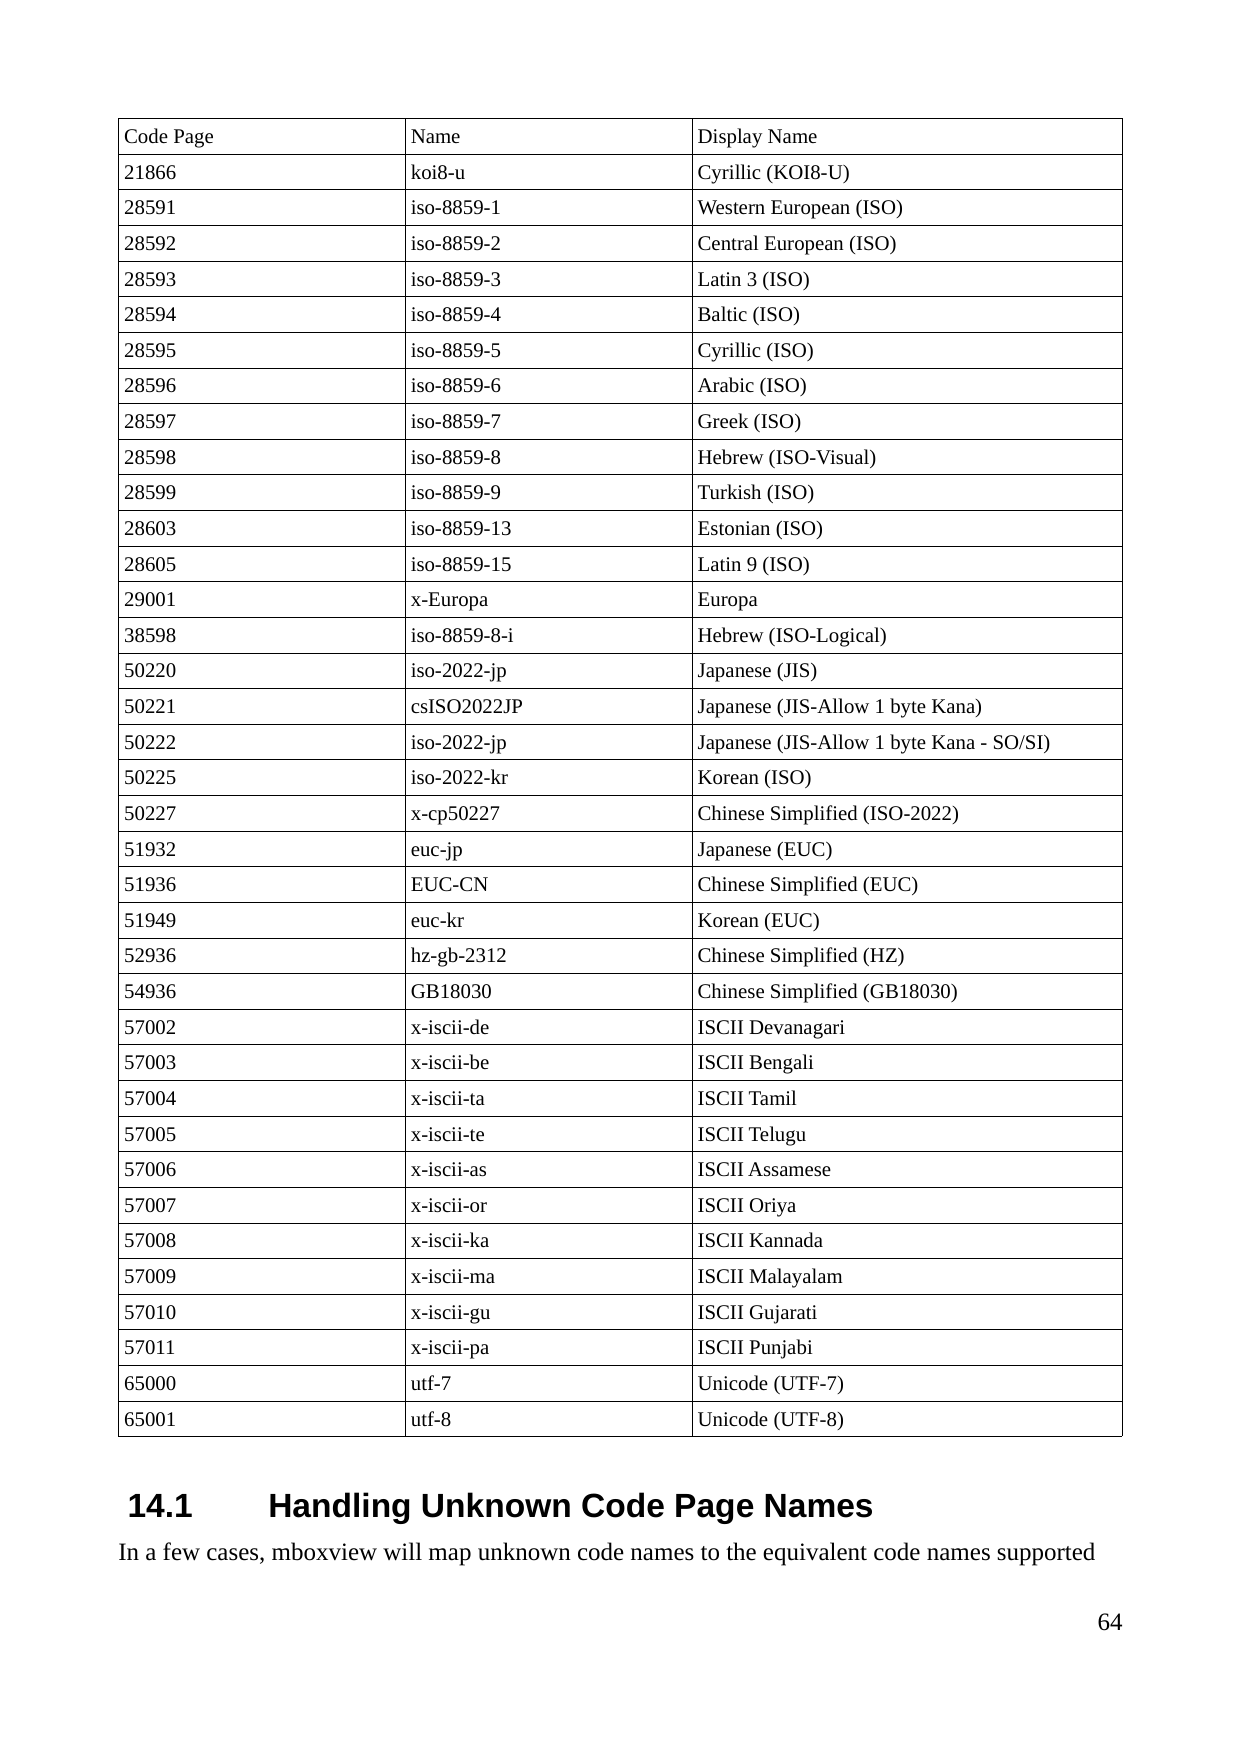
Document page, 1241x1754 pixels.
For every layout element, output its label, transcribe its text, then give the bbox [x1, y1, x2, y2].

table_cell csISO2022JP [406, 689, 692, 724]
table_cell 28594 [119, 297, 405, 332]
table_cell Unicode (UTF-8) [693, 1402, 1122, 1436]
table_cell ISCII Assamese [693, 1152, 1122, 1187]
table_cell 28593 [119, 262, 405, 296]
table_cell 65001 [119, 1402, 405, 1436]
table_cell 57006 [119, 1152, 405, 1187]
table_cell iso-8859-9 [406, 475, 692, 510]
table_cell euc-kr [406, 903, 692, 937]
table_cell 51949 [119, 903, 405, 937]
table_cell iso-8859-8 [406, 440, 692, 474]
table_cell Chinese Simplified (GB18030) [693, 974, 1122, 1009]
table_cell Chinese Simplified (ISO-2022) [693, 796, 1122, 831]
table_cell iso-8859-5 [406, 333, 692, 367]
table_cell ISCII Oriya [693, 1188, 1122, 1222]
table_cell 51932 [119, 832, 405, 866]
table_cell 21866 [119, 155, 405, 189]
table_cell 28597 [119, 404, 405, 439]
table_cell ISCII Devanagari [693, 1010, 1122, 1044]
table_cell 50222 [119, 725, 405, 759]
table_cell 50227 [119, 796, 405, 831]
table_cell 28592 [119, 226, 405, 261]
table_cell Japanese (EUC) [693, 832, 1122, 866]
table_cell Central European (ISO) [693, 226, 1122, 261]
table_cell 38598 [119, 618, 405, 652]
table_cell ISCII Kannada [693, 1224, 1122, 1258]
table_cell 50221 [119, 689, 405, 724]
table_cell 28591 [119, 190, 405, 225]
table_cell 51936 [119, 867, 405, 902]
table_cell x-iscii-as [406, 1152, 692, 1187]
table_cell utf-8 [406, 1402, 692, 1436]
table_cell 57010 [119, 1295, 405, 1329]
table_cell x-Europa [406, 582, 692, 617]
table_cell koi8-u [406, 155, 692, 189]
table_cell ISCII Gujarati [693, 1295, 1122, 1329]
table_cell Chinese Simplified (EUC) [693, 867, 1122, 902]
table_cell Latin 3 (ISO) [693, 262, 1122, 296]
table_header Name [406, 119, 692, 154]
table_cell 52936 [119, 939, 405, 973]
table_cell 57011 [119, 1330, 405, 1365]
table_cell x-iscii-pa [406, 1330, 692, 1365]
table_cell Cyrillic (ISO) [693, 333, 1122, 367]
table_cell iso-8859-7 [406, 404, 692, 439]
table_cell 57002 [119, 1010, 405, 1044]
table_cell utf-7 [406, 1366, 692, 1401]
table_cell ISCII Telugu [693, 1117, 1122, 1151]
table_cell Hebrew (ISO-Visual) [693, 440, 1122, 474]
text In a few cases, mboxview will map unknown code names to the equivalent code names supported [118, 1537, 1122, 1566]
table_cell iso-8859-8-i [406, 618, 692, 652]
table_cell x-iscii-ka [406, 1224, 692, 1258]
table_cell EUC-CN [406, 867, 692, 902]
table_cell iso-8859-4 [406, 297, 692, 332]
table_cell x-iscii-or [406, 1188, 692, 1222]
table_cell Chinese Simplified (HZ) [693, 939, 1122, 973]
table_cell iso-8859-13 [406, 511, 692, 546]
table_cell x-iscii-ma [406, 1259, 692, 1294]
table_cell 50220 [119, 654, 405, 688]
table_cell iso-8859-15 [406, 547, 692, 581]
table_cell x-iscii-te [406, 1117, 692, 1151]
table_cell 28595 [119, 333, 405, 367]
table_cell Arabic (ISO) [693, 369, 1122, 403]
table_cell 57008 [119, 1224, 405, 1258]
table_cell 28603 [119, 511, 405, 546]
table_cell 28596 [119, 369, 405, 403]
table_cell 57005 [119, 1117, 405, 1151]
table_cell iso-2022-jp [406, 725, 692, 759]
table_cell Japanese (JIS-Allow 1 byte Kana) [693, 689, 1122, 724]
table_cell 29001 [119, 582, 405, 617]
table_cell x-iscii-de [406, 1010, 692, 1044]
table_cell 28599 [119, 475, 405, 510]
table_cell x-iscii-ta [406, 1081, 692, 1116]
table_cell Cyrillic (KOI8-U) [693, 155, 1122, 189]
table_cell Baltic (ISO) [693, 297, 1122, 332]
table_header Code Page [119, 119, 405, 154]
table_cell Unicode (UTF-7) [693, 1366, 1122, 1401]
table_cell Hebrew (ISO-Logical) [693, 618, 1122, 652]
table_cell 57007 [119, 1188, 405, 1222]
table_cell 57003 [119, 1045, 405, 1080]
table_cell Europa [693, 582, 1122, 617]
table_cell Japanese (JIS-Allow 1 byte Kana - SO/SI) [693, 725, 1122, 759]
table_cell x-iscii-be [406, 1045, 692, 1080]
table_cell Latin 9 (ISO) [693, 547, 1122, 581]
table_cell GB18030 [406, 974, 692, 1009]
table_cell Korean (EUC) [693, 903, 1122, 937]
table_cell iso-2022-jp [406, 654, 692, 688]
table_cell ISCII Bengali [693, 1045, 1122, 1080]
table_cell Estonian (ISO) [693, 511, 1122, 546]
table_cell iso-8859-3 [406, 262, 692, 296]
table_cell hz-gb-2312 [406, 939, 692, 973]
table_cell 54936 [119, 974, 405, 1009]
table_cell 57004 [119, 1081, 405, 1116]
table_cell iso-8859-6 [406, 369, 692, 403]
table_cell x-iscii-gu [406, 1295, 692, 1329]
table_cell euc-jp [406, 832, 692, 866]
table_cell 65000 [119, 1366, 405, 1401]
table_cell 57009 [119, 1259, 405, 1294]
table_cell iso-8859-1 [406, 190, 692, 225]
table_cell x-cp50227 [406, 796, 692, 831]
table_header Display Name [693, 119, 1122, 154]
table_cell 50225 [119, 760, 405, 795]
table_cell ISCII Malayalam [693, 1259, 1122, 1294]
table_cell iso-2022-kr [406, 760, 692, 795]
table_cell Turkish (ISO) [693, 475, 1122, 510]
table_cell iso-8859-2 [406, 226, 692, 261]
subtitle Handling Unknown Code Page Names [118, 1486, 1122, 1525]
table_cell Korean (ISO) [693, 760, 1122, 795]
table_cell Greek (ISO) [693, 404, 1122, 439]
table_cell 28605 [119, 547, 405, 581]
table_cell 28598 [119, 440, 405, 474]
table_cell Japanese (JIS) [693, 654, 1122, 688]
table_cell ISCII Punjabi [693, 1330, 1122, 1365]
table_cell Western European (ISO) [693, 190, 1122, 225]
table_cell ISCII Tamil [693, 1081, 1122, 1116]
